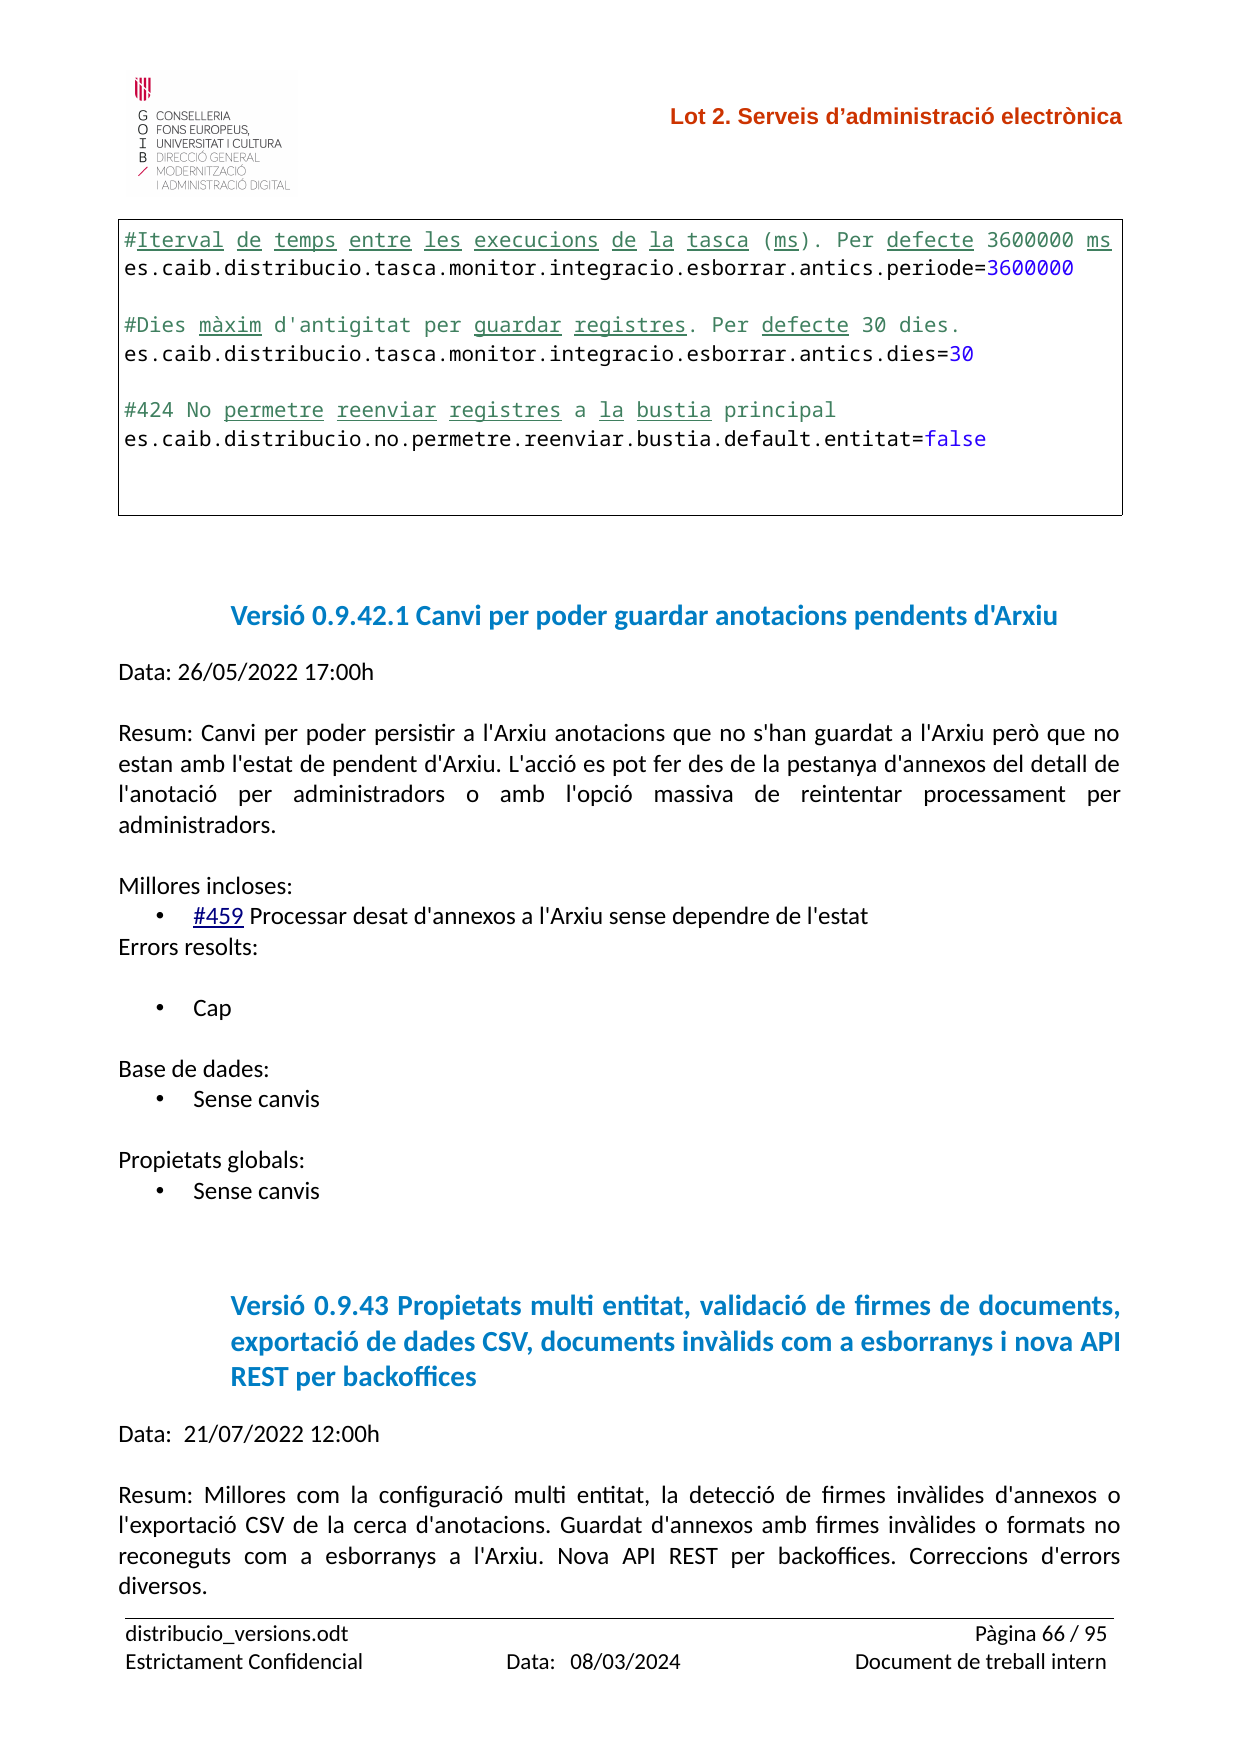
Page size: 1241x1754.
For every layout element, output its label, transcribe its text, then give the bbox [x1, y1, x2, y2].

text Resum: Millores com la configuració multi entitat, la detecció de firmes invàlides d'annexos o l'exportació CSV de la cerca d'anotacions. Guardat d'annexos amb firmes invàlides o formats no reconeguts com a esborranys a l'Arxiu. Nova API REST per backoffices. Correccions d'errors diversos. [118, 1479, 1122, 1601]
text Base de dades: [118, 1053, 1122, 1083]
list Sense canvis [156, 1175, 1122, 1206]
list Sense canvis [156, 1083, 1122, 1114]
list #459 Processar desat d'annexos a l'Arxiu sense dependre de l'estat [156, 900, 1122, 931]
table_header #Iterval de temps entre les execucions de la tasca (ms). Per defecte 3600000 ms es.caib.distribucio.tasca.monitor.integracio.esborrar.antics.periode=3600000 #Dies màxim d'antigitat per guardar registres. Per defecte 30 dies. es.caib.distribucio.tasca.monitor.integracio.esborrar.antics.dies=30 #424 No permetre reenviar registres a la bustia principal es.caib.distribucio.no.permetre.reenviar.bustia.default.entitat=false [119, 220, 1122, 515]
text Resum: Canvi per poder persistir a l'Arxiu anotacions que no s'han guardat a l'Arxiu però que no estan amb l'estat de pendent d'Arxiu. L'acció es pot fer des de la pestanya d'annexos del detall de l'anotació per administradors o amb l'opció massiva de reintentar processament per administradors. [118, 717, 1122, 839]
picture [126, 70, 299, 197]
text Data: 21/07/2022 12:00h [118, 1418, 1122, 1448]
text Data: 26/05/2022 17:00h [118, 656, 1122, 687]
subtitle Versió 0.9.42.1 Canvi per poder guardar anotacions pendents d'Arxiu [153, 597, 1122, 632]
text Millores incloses: [118, 870, 1122, 900]
list Cap [156, 992, 1122, 1022]
subtitle Versió 0.9.43 Propietats multi entitat, validació de firmes de documents, exportació de dades CSV, documents invàlids com a esborranys i nova API REST per backoffices [153, 1287, 1122, 1394]
text Errors resolts: [118, 931, 1122, 961]
text Propietats globals: [118, 1144, 1122, 1175]
